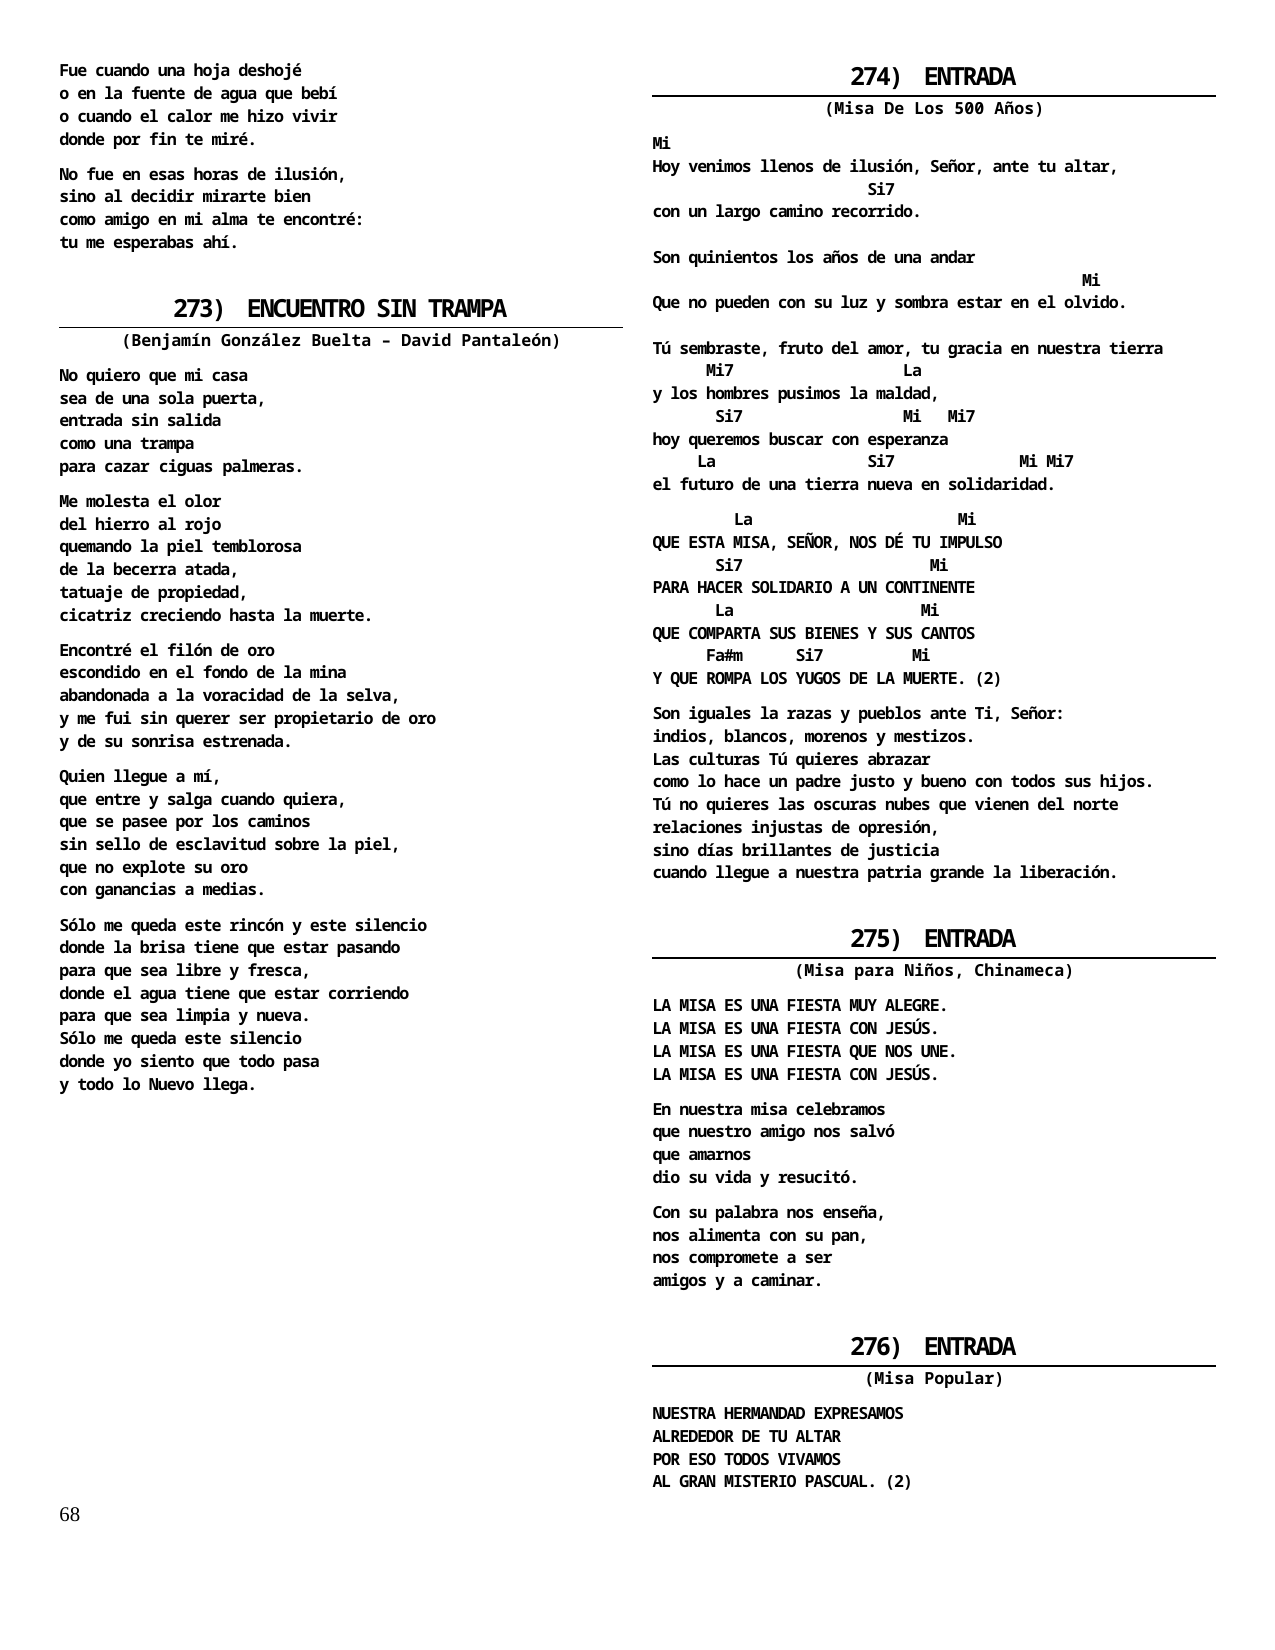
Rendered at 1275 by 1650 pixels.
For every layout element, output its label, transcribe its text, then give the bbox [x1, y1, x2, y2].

text No fue en esas horas de ilusión, sino al decidir mirarte bien como amigo en mi alma te encontré: tu me esperabas ahí. [59, 162, 623, 253]
text (Benjamín González Buelta – David Pantaleón) [59, 328, 623, 351]
text LA MISA ES UNA FIESTA MUY ALEGRE. LA MISA ES UNA FIESTA CON JESÚS. LA MISA ES UNA FIESTA QUE NOS UNE. LA MISA ES UNA FIESTA CON JESÚS. [652, 994, 1216, 1085]
subtitle Entrada [652, 59, 1216, 95]
text (Misa De Los 500 Años) [652, 97, 1216, 119]
text La Mi QUE ESTA MISA, SEÑOR, NOS DÉ TU IMPULSO Si7 Mi PARA HACER SOLIDARIO A UN CONTINENTE La Mi QUE COMPARTA SUS BIENES Y SUS CANTOS Fa#m Si7 Mi Y QUE ROMPA LOS YUGOS DE LA MUERTE. (2) [652, 508, 1216, 689]
text En nuestra misa celebramos que nuestro amigo nos salvó que amarnos dio su vida y resucitó. [652, 1097, 1216, 1188]
subtitle Entrada [652, 921, 1216, 957]
text Mi Hoy venimos llenos de ilusión, Señor, ante tu altar, Si7 con un largo camino recorrido. Son quinientos los años de una andar Mi Que no pueden con su luz y sombra estar en el olvido. Tú sembraste, fruto del amor, tu gracia en nuestra tierra Mi7 La y los hombres pusimos la maldad, Si7 Mi Mi7 hoy queremos buscar con esperanza La Si7 Mi Mi7 el futuro de una tierra nueva en solidaridad. [652, 132, 1216, 495]
text NUESTRA HERMANDAD EXPRESAMOS ALREDEDOR DE TU ALTAR POR ESO TODOS VIVAMOS AL GRAN MISTERIO PASCUAL. (2) [652, 1402, 1216, 1493]
text Me molesta el olor del hierro al rojo quemando la piel temblorosa de la becerra atada, tatuaje de propiedad, cicatriz creciendo hasta la muerte. [59, 490, 623, 626]
text Encontré el filón de oro escondido en el fondo de la mina abandonada a la voracidad de la selva, y me fui sin querer ser propietario de oro y de su sonrisa estrenada. [59, 638, 623, 752]
text Sólo me queda este rincón y este silencio donde la brisa tiene que estar pasando para que sea libre y fresca, donde el agua tiene que estar corriendo para que sea limpia y nueva. Sólo me queda este silencio donde yo siento que todo pasa y todo lo Nuevo llega. [59, 913, 623, 1095]
subtitle Entrada [652, 1329, 1216, 1365]
text Son iguales la razas y pueblos ante Ti, Señor: indios, blancos, morenos y mestizos. Las culturas Tú quieres abrazar como lo hace un padre justo y bueno con todos sus hijos. Tú no quieres las oscuras nubes que vienen del norte relaciones injustas de opresión, sino días brillantes de justicia cuando llegue a nuestra patria grande la liberación. [652, 702, 1216, 884]
text No quiero que mi casa sea de una sola puerta, entrada sin salida como una trampa para cazar ciguas palmeras. [59, 364, 623, 477]
subtitle Encuentro Sin Trampa [59, 291, 623, 327]
text Con su palabra nos enseña, nos alimenta con su pan, nos compromete a ser amigos y a caminar. [652, 1201, 1216, 1292]
text (Misa para Niños, Chinameca) [652, 959, 1216, 982]
text (Misa Popular) [652, 1367, 1216, 1389]
text Quien llegue a mí, que entre y salga cuando quiera, que se pasee por los caminos sin sello de esclavitud sobre la piel, que no explote su oro con ganancias a medias. [59, 764, 623, 901]
text Fue cuando una hoja deshojé o en la fuente de agua que bebí o cuando el calor me hizo vivir donde por fin te miré. [59, 59, 623, 150]
